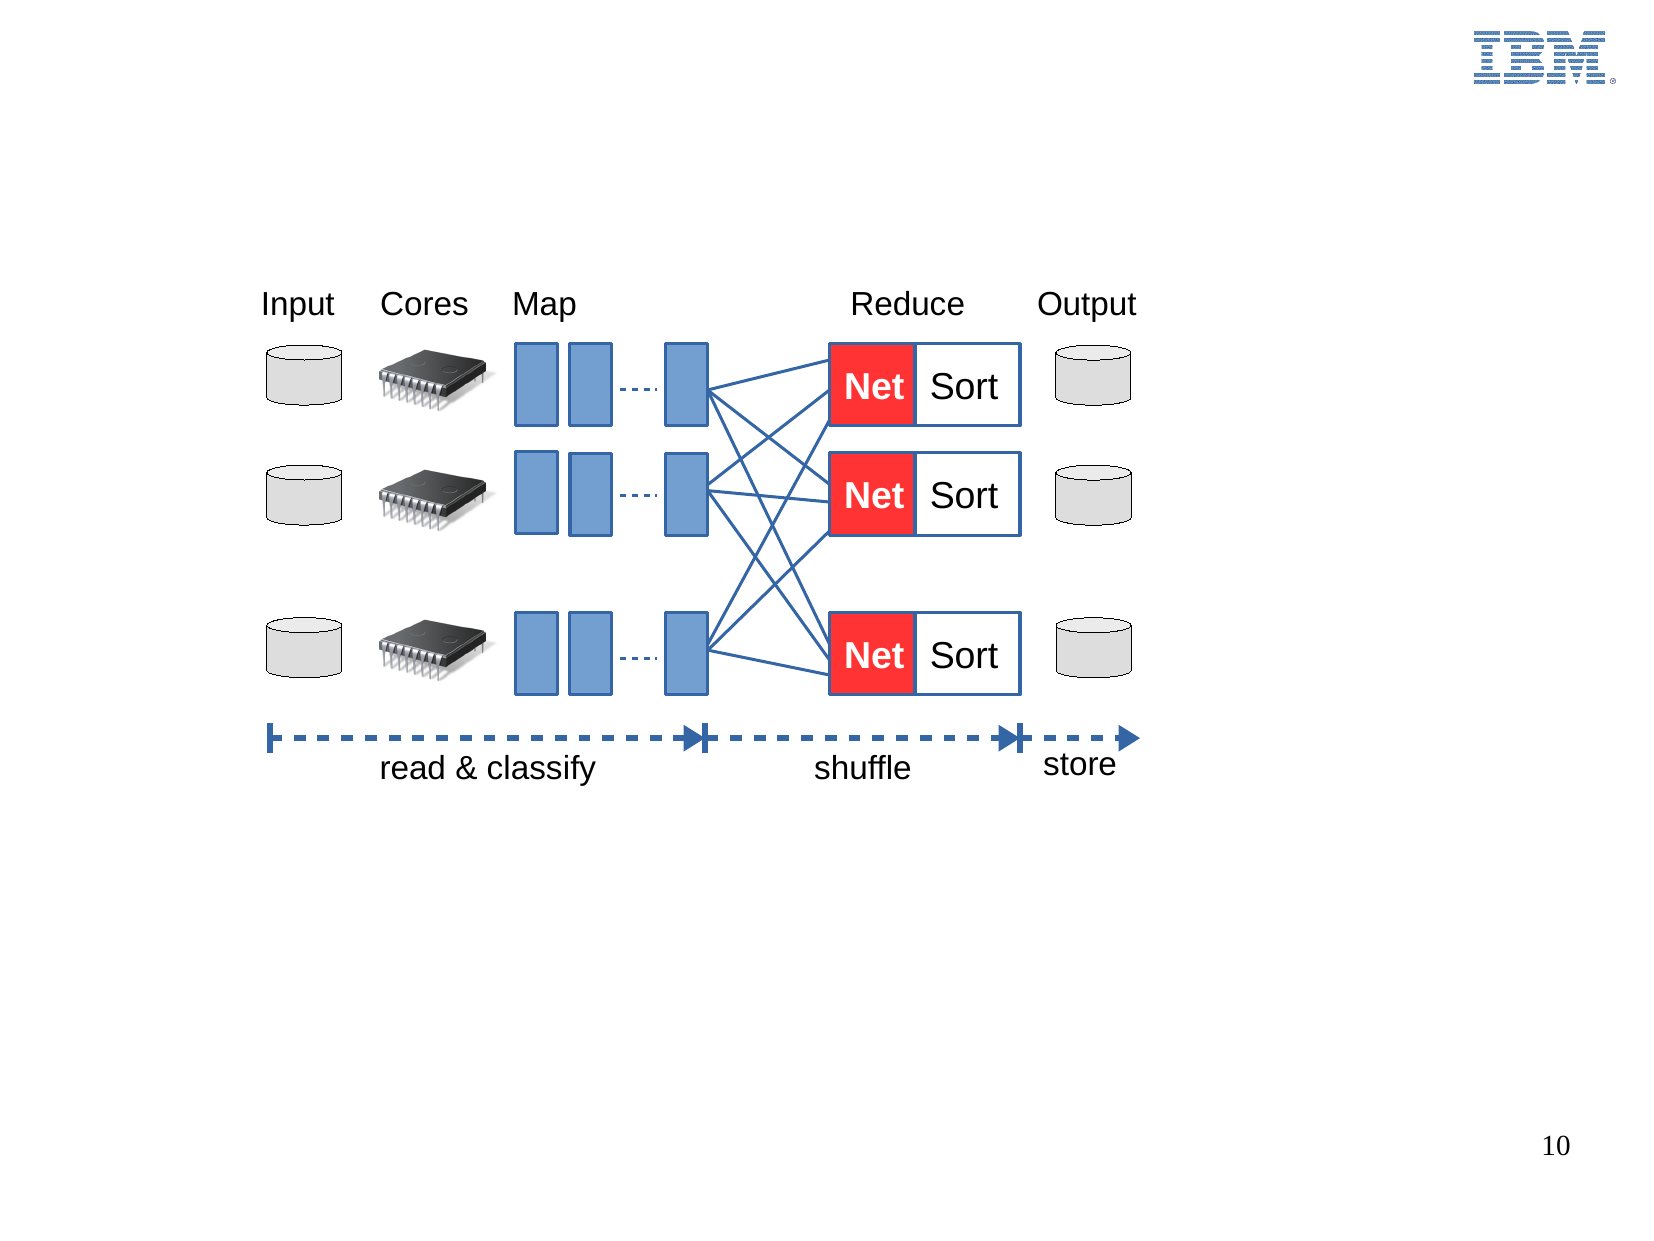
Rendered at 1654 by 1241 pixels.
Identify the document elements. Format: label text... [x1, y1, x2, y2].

picture [378, 314, 499, 556]
text_box shuffle [706, 742, 1021, 799]
text_box Map [497, 277, 744, 337]
text_box Net [829, 612, 915, 695]
text_box Cores [365, 277, 492, 334]
text_box store [1020, 738, 1141, 795]
text_box [515, 612, 558, 695]
text_box [1056, 626, 1132, 678]
text_box [266, 353, 342, 406]
text_box [515, 451, 558, 534]
text_box Sort [915, 452, 1021, 536]
text_box Input [230, 277, 365, 334]
text_box Output [1020, 277, 1154, 334]
text_box [515, 343, 558, 426]
picture [378, 584, 499, 706]
text_box [266, 626, 342, 678]
text_box Sort [915, 612, 1021, 695]
text_box read & classify [271, 742, 706, 799]
text_box [569, 343, 612, 426]
text_box [665, 453, 708, 536]
text_box [569, 612, 612, 695]
text_box Sort [915, 343, 1021, 426]
text_box [266, 473, 342, 526]
text_box [1055, 473, 1132, 526]
text_box Reduce [777, 277, 1020, 334]
picture [1440, 0, 1654, 127]
text_box [665, 343, 708, 426]
text_box Net [829, 343, 915, 426]
text_box [1055, 353, 1131, 406]
text_box [665, 612, 708, 695]
text_box Net [829, 452, 915, 536]
text_box [570, 453, 612, 536]
